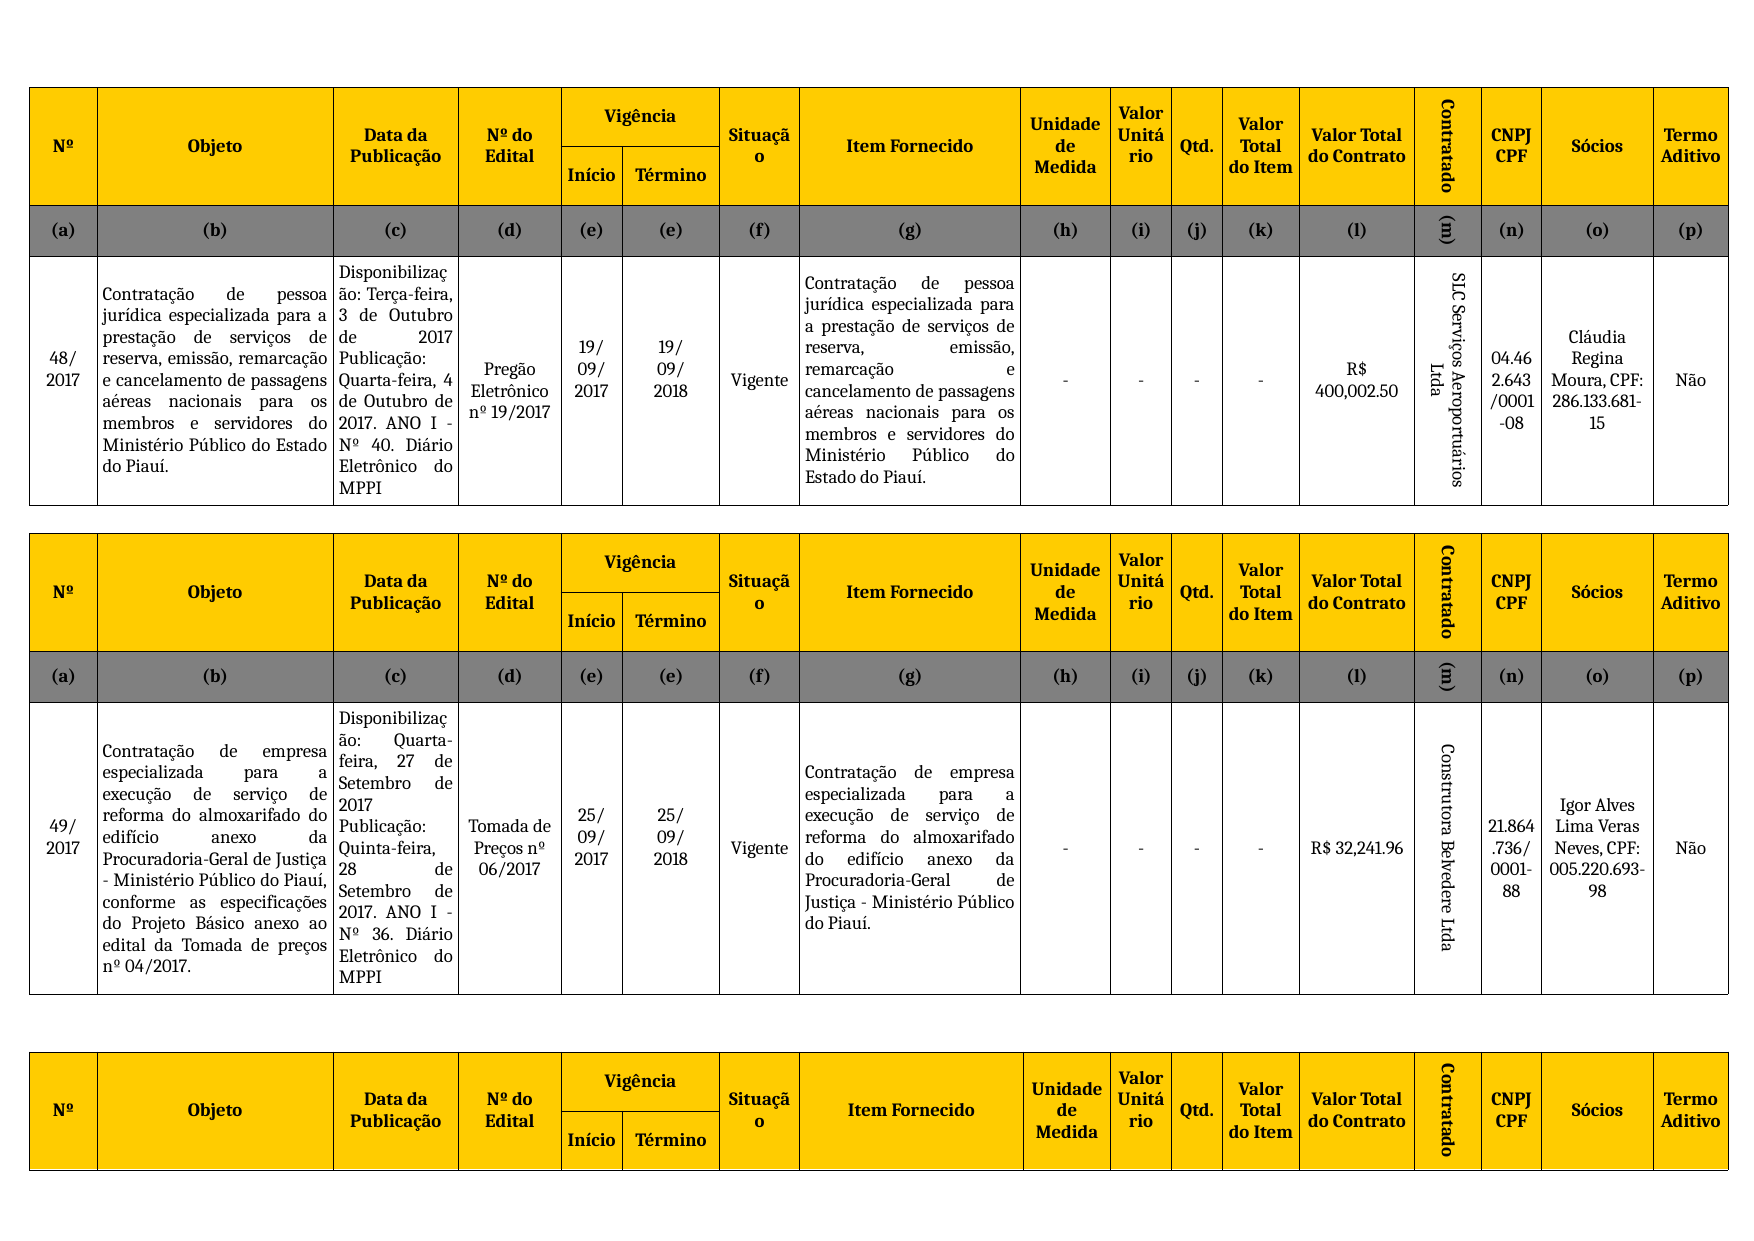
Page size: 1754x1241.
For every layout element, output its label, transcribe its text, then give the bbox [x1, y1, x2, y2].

table_cell (c) [334, 652, 458, 702]
table_cell 21.864.736/0001-88 [1482, 703, 1541, 994]
table_header Valor Total do Contrato [1300, 88, 1414, 205]
table_cell (c) [334, 206, 458, 256]
table_cell Tomada de Preços nº 06/2017 [459, 703, 561, 994]
table_header Qtd. [1172, 534, 1222, 651]
table_header Data da Publicação [334, 88, 458, 205]
table_cell (a) [30, 206, 97, 256]
table_cell Contratação de pessoa jurídica especializada para a prestação de serviços de reserva, emissão, remarcação e cancelamento de passagens aéreas nacionais para os membros e servidores do Ministério Público do Estado do Piauí. [800, 257, 1020, 504]
table_cell - [1021, 257, 1110, 504]
table_cell (e) [562, 652, 622, 702]
table_cell (f) [720, 206, 799, 256]
table_header Sócios [1542, 88, 1653, 205]
table_cell Vigente [720, 703, 799, 994]
table_cell Contratação de empresa especializada para a execução de serviço de reforma do almoxarifado do edifício anexo da Procuradoria-Geral de Justiça - Ministério Público do Piauí, conforme as especificações do Projeto Básico anexo ao edital da Tomada de preços nº 04/2017. [98, 703, 333, 994]
table_header Qtd. [1172, 1053, 1222, 1169]
table_cell Início [562, 1112, 622, 1169]
table_cell (m) [1415, 206, 1481, 256]
table_cell 19/ 09/ 2017 [562, 257, 622, 504]
table_cell Construtora Belvedere Ltda [1415, 703, 1481, 994]
table_header Nº do Edital [459, 534, 561, 651]
table_header Unidade de Medida [1024, 1053, 1110, 1169]
table_cell (j) [1172, 652, 1222, 702]
table_cell Término [623, 593, 719, 651]
table_cell Término [623, 1112, 719, 1169]
table_cell (e) [562, 206, 622, 256]
table_header Data da Publicação [334, 534, 458, 651]
table_header Valor Total do Item [1223, 534, 1299, 651]
table_cell (g) [800, 206, 1020, 256]
table_cell (i) [1111, 652, 1171, 702]
table_cell - [1111, 257, 1171, 504]
table_header Nº do Edital [459, 1053, 561, 1169]
table_header Valor Unitário [1111, 88, 1171, 205]
table_cell - [1223, 703, 1299, 994]
table_header Termo Aditivo [1654, 88, 1728, 205]
table_cell Início [562, 593, 622, 651]
table_header Item Fornecido [800, 534, 1020, 651]
table_cell (b) [98, 206, 333, 256]
table_cell - [1223, 257, 1299, 504]
table_cell 19/ 09/ 2018 [623, 257, 719, 504]
table_cell R$ 32.241,96 [1300, 703, 1414, 994]
table_header Contratado [1415, 88, 1481, 205]
table_cell Contratação de pessoa jurídica especializada para a prestação de serviços de reserva, emissão, remarcação e cancelamento de passagens aéreas nacionais para os membros e servidores do Ministério Público do Estado do Piauí. [98, 257, 333, 504]
table_cell Contratação de empresa especializada para a execução de serviço de reforma do almoxarifado do edifício anexo da Procuradoria-Geral de Justiça - Ministério Público do Piauí. [800, 703, 1020, 994]
table_header Objeto [98, 88, 333, 205]
table_cell (p) [1654, 206, 1728, 256]
table_header Nº [30, 88, 97, 205]
table_cell Cláudia Regina Moura, CPF: 286.133.681-15 [1542, 257, 1653, 504]
table_cell Não [1654, 257, 1728, 504]
table_cell - [1111, 703, 1171, 994]
table_header Objeto [98, 534, 333, 651]
table_header Vigência [562, 1053, 719, 1111]
table_cell (j) [1172, 206, 1222, 256]
table_cell (b) [98, 652, 333, 702]
table_header Nº do Edital [459, 88, 561, 205]
table_cell Pregão Eletrônico nº 19/2017 [459, 257, 561, 504]
table_cell (p) [1654, 652, 1728, 702]
table_cell (l) [1300, 652, 1414, 702]
table_cell 49/ 2017 [30, 703, 97, 994]
table_cell 25/ 09/ 2018 [623, 703, 719, 994]
table_cell R$ 400.002,50 [1300, 257, 1414, 504]
table_header Data da Publicação [334, 1053, 458, 1169]
table_cell - [1172, 703, 1222, 994]
table_header Valor Total do Item [1223, 88, 1299, 205]
table_cell (l) [1300, 206, 1414, 256]
table_cell (a) [30, 652, 97, 702]
table_header CNPJ CPF [1482, 88, 1541, 205]
table_cell SLC Serviços Aeroportuários Ltda [1415, 257, 1481, 504]
table_header Sócios [1542, 1053, 1653, 1169]
table_cell (o) [1542, 206, 1653, 256]
table_header CNPJ CPF [1482, 534, 1541, 651]
table_header Sócios [1542, 534, 1653, 651]
table_header Qtd. [1172, 88, 1222, 205]
table_header Unidade de Medida [1021, 88, 1110, 205]
table_cell (h) [1021, 652, 1110, 702]
table_cell (g) [800, 652, 1020, 702]
table_cell (h) [1021, 206, 1110, 256]
table_cell Vigente [720, 257, 799, 504]
table_header Vigência [562, 534, 719, 592]
table_cell (m) [1415, 652, 1481, 702]
table_cell 25/ 09/ 2017 [562, 703, 622, 994]
table_header Nº [30, 534, 97, 651]
table_cell (d) [459, 206, 561, 256]
table_cell - [1021, 703, 1110, 994]
table_header Valor Unitário [1111, 1053, 1171, 1169]
table_cell 48/ 2017 [30, 257, 97, 504]
table_cell (i) [1111, 206, 1171, 256]
table_header Termo Aditivo [1654, 1053, 1728, 1169]
table_header Valor Total do Item [1223, 1053, 1299, 1169]
table_cell - [1172, 257, 1222, 504]
table_header Termo Aditivo [1654, 534, 1728, 651]
table_header Contratado [1415, 534, 1481, 651]
table_header Valor Total do Contrato [1300, 1053, 1414, 1169]
table_cell 04.462.643/0001-08 [1482, 257, 1541, 504]
table_cell (o) [1542, 652, 1653, 702]
table_cell Início [562, 147, 622, 205]
table_header Vigência [562, 88, 719, 146]
table_header Item Fornecido [800, 1053, 1023, 1169]
table_cell Não [1654, 703, 1728, 994]
table_cell (f) [720, 652, 799, 702]
table_header CNPJ CPF [1482, 1053, 1541, 1169]
table_header Situação [720, 534, 799, 651]
table_cell Disponibilização: Terça-feira, 3 de Outubro de 2017 Publicação: Quarta-feira, 4 de Outubro de 2017. ANO I - Nº 40. Diário Eletrônico do MPPI [334, 257, 458, 504]
table_header Nº [30, 1053, 97, 1169]
table_header Contratado [1415, 1053, 1481, 1169]
table_cell (n) [1482, 652, 1541, 702]
table_cell (k) [1223, 652, 1299, 702]
table_cell (e) [623, 652, 719, 702]
table_header Item Fornecido [800, 88, 1020, 205]
table_cell (n) [1482, 206, 1541, 256]
table_cell Término [623, 147, 719, 205]
table_header Situação [720, 1053, 799, 1169]
table_cell (k) [1223, 206, 1299, 256]
table_header Situação [720, 88, 799, 205]
table_cell (d) [459, 652, 561, 702]
table_header Unidade de Medida [1021, 534, 1110, 651]
table_cell Disponibilização: Quarta-feira, 27 de Setembro de 2017 Publicação: Quinta-feira, 28 de Setembro de 2017. ANO I - Nº 36. Diário Eletrônico do MPPI [334, 703, 458, 994]
table_cell (e) [623, 206, 719, 256]
table_cell Igor Alves Lima Veras Neves, CPF: 005.220.693-98 [1542, 703, 1653, 994]
table_header Objeto [98, 1053, 333, 1169]
table_header Valor Unitário [1111, 534, 1171, 651]
table_header Valor Total do Contrato [1300, 534, 1414, 651]
